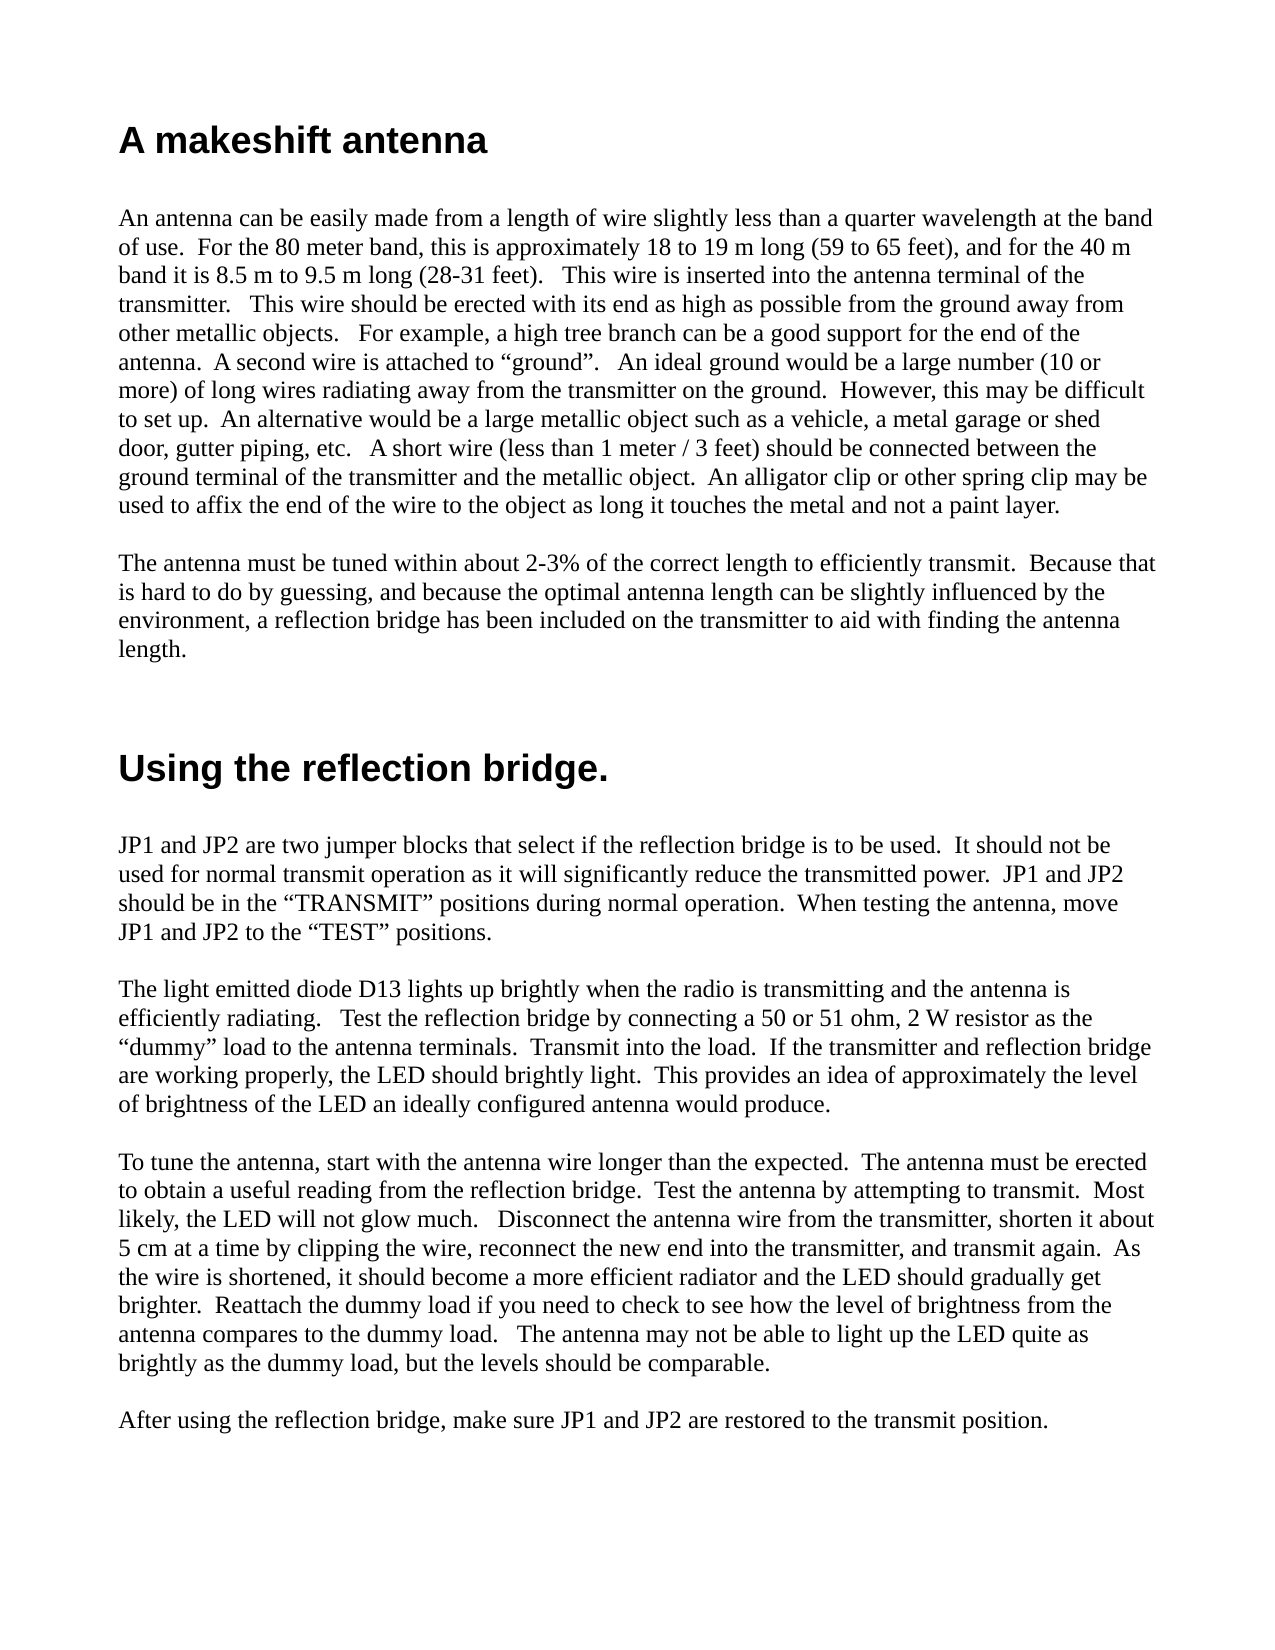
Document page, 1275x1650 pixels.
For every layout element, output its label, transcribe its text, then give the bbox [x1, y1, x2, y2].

text To tune the antenna, start with the antenna wire longer than the expected. The antenna must be erected to obtain a useful reading from the reflection bridge. Test the antenna by attempting to transmit. Most likely, the LED will not glow much. Disconnect the antenna wire from the transmitter, shorten it about 5 cm at a time by clipping the wire, reconnect the new end into the transmitter, and transmit again. As the wire is shortened, it should become a more efficient radiator and the LED should gradually get brighter. Reattach the dummy load if you need to check to see how the level of brightness from the antenna compares to the dummy load. The antenna may not be able to light up the LED quite as brightly as the dummy load, but the levels should be comparable. [118, 1147, 1157, 1377]
text After using the reflection bridge, make sure JP1 and JP2 are restored to the transmit position. [118, 1405, 1157, 1434]
subtitle A makeshift antenna [118, 118, 1157, 162]
text The light emitted diode D13 lights up brightly when the radio is transmitting and the antenna is efficiently radiating. Test the reflection bridge by connecting a 50 or 51 ohm, 2 W resistor as the “dummy” load to the antenna terminals. Transmit into the load. If the transmitter and reflection bridge are working properly, the LED should brightly light. This provides an idea of approximately the level of brightness of the LED an ideally configured antenna would produce. [118, 974, 1157, 1118]
text The antenna must be tuned within about 2-3% of the correct length to efficiently transmit. Because that is hard to do by guessing, and because the optimal antenna length can be slightly influenced by the environment, a reflection bridge has been included on the transmitter to aid with finding the antenna length. [118, 548, 1157, 663]
text An antenna can be easily made from a length of wire slightly less than a quarter wavelength at the band of use. For the 80 meter band, this is approximately 18 to 19 m long (59 to 65 feet), and for the 40 m band it is 8.5 m to 9.5 m long (28-31 feet). This wire is inserted into the antenna terminal of the transmitter. This wire should be erected with its end as high as possible from the ground away from other metallic objects. For example, a high tree branch can be a good support for the end of the antenna. A second wire is attached to “ground”. An ideal ground would be a large number (10 or more) of long wires radiating away from the transmitter on the ground. However, this may be difficult to set up. An alternative would be a large metallic object such as a vehicle, a metal garage or shed door, gutter piping, etc. A short wire (less than 1 meter / 3 feet) should be connected between the ground terminal of the transmitter and the metallic object. An alligator clip or other spring clip may be used to affix the end of the wire to the object as long it touches the metal and not a paint layer. [118, 203, 1157, 519]
text JP1 and JP2 are two jumper blocks that select if the reflection bridge is to be used. It should not be used for normal transmit operation as it will significantly reduce the transmitted power. JP1 and JP2 should be in the “TRANSMIT” positions during normal operation. When testing the antenna, move JP1 and JP2 to the “TEST” positions. [118, 830, 1157, 945]
subtitle Using the reflection bridge. [118, 746, 1157, 789]
